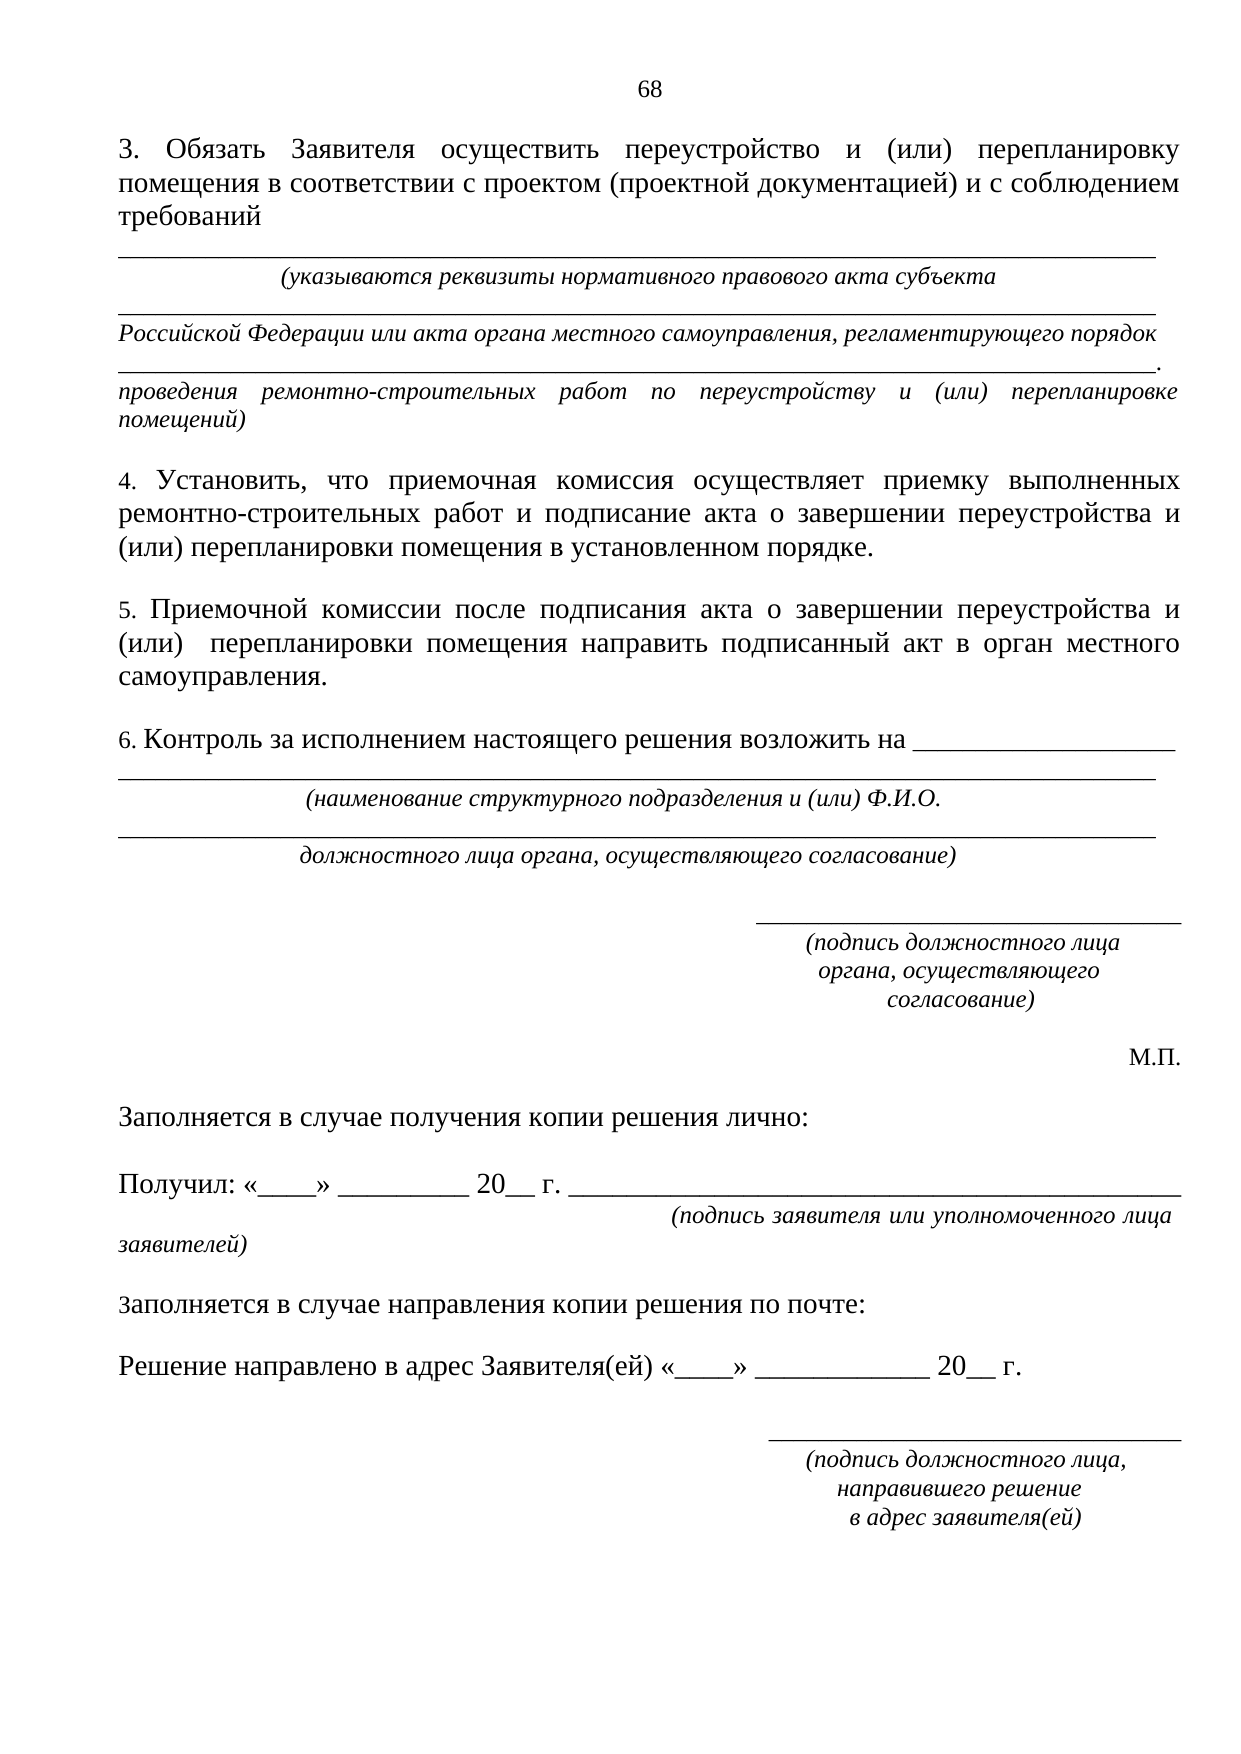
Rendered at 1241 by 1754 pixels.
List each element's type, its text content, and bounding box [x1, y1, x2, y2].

text (подпись должностного лица [118, 927, 1181, 956]
text (подпись заявителя или уполномоченного лица заявителей) [118, 1200, 1181, 1257]
text согласование) [118, 984, 1181, 1013]
text в адрес заявителя(ей) [118, 1502, 1181, 1531]
text (подпись должностного лица, [118, 1444, 1181, 1473]
text направившего решение [118, 1473, 1181, 1502]
text (указываются реквизиты нормативного правового акта субъекта [118, 261, 1181, 289]
text ___________________________________________________________________________________ [118, 754, 1181, 783]
text должностного лица органа, осуществляющего согласование) [118, 841, 1181, 869]
text _________________________________ [118, 1416, 1181, 1444]
text (наименование структурного подразделения и (или) Ф.И.О. [118, 783, 1181, 812]
text 5. Приемочной комиссии после подписания акта о завершении переустройства и (или) перепланировки помещения направить подписанный акт в орган местного самоуправления. [118, 591, 1181, 692]
text 3. Обязать Заявителя осуществить переустройство и (или) перепланировку помещения в соответствии с проектом (проектной документацией) и с соблюдением требований ___________________________________________________________________________________ [118, 131, 1181, 261]
text Заполняется в случае направления копии решения по почте: [118, 1286, 1181, 1320]
text ___________________________________________________________________________________ [118, 812, 1181, 841]
text 4. Установить, что приемочная комиссия осуществляет приемку выполненных ремонтно-строительных работ и подписание акта о завершении переустройства и (или) перепланировки помещения в установленном порядке. [118, 462, 1181, 563]
text ___________________________________________________________________________________. [118, 347, 1181, 376]
text Заполняется в случае получения копии решения лично: [118, 1099, 1181, 1133]
text проведения ремонтно-строительных работ по переустройству и (или) перепланировке помещений) [118, 376, 1181, 433]
text ___________________________________________________________________________________ [118, 289, 1181, 318]
text Российской Федерации или акта органа местного самоуправления, регламентирующего порядок [118, 318, 1181, 347]
text органа, осуществляющего [118, 956, 1181, 984]
text Решение направлено в адрес Заявителя(ей) «____» ____________ 20__ г. [118, 1348, 1181, 1382]
text М.П. [118, 1042, 1181, 1071]
text __________________________________ [118, 898, 1181, 927]
text 6. Контроль за исполнением настоящего решения возложить на _____________________ [118, 721, 1181, 754]
text Получил: «____» _________ 20__ г. __________________________________________ [118, 1166, 1181, 1200]
